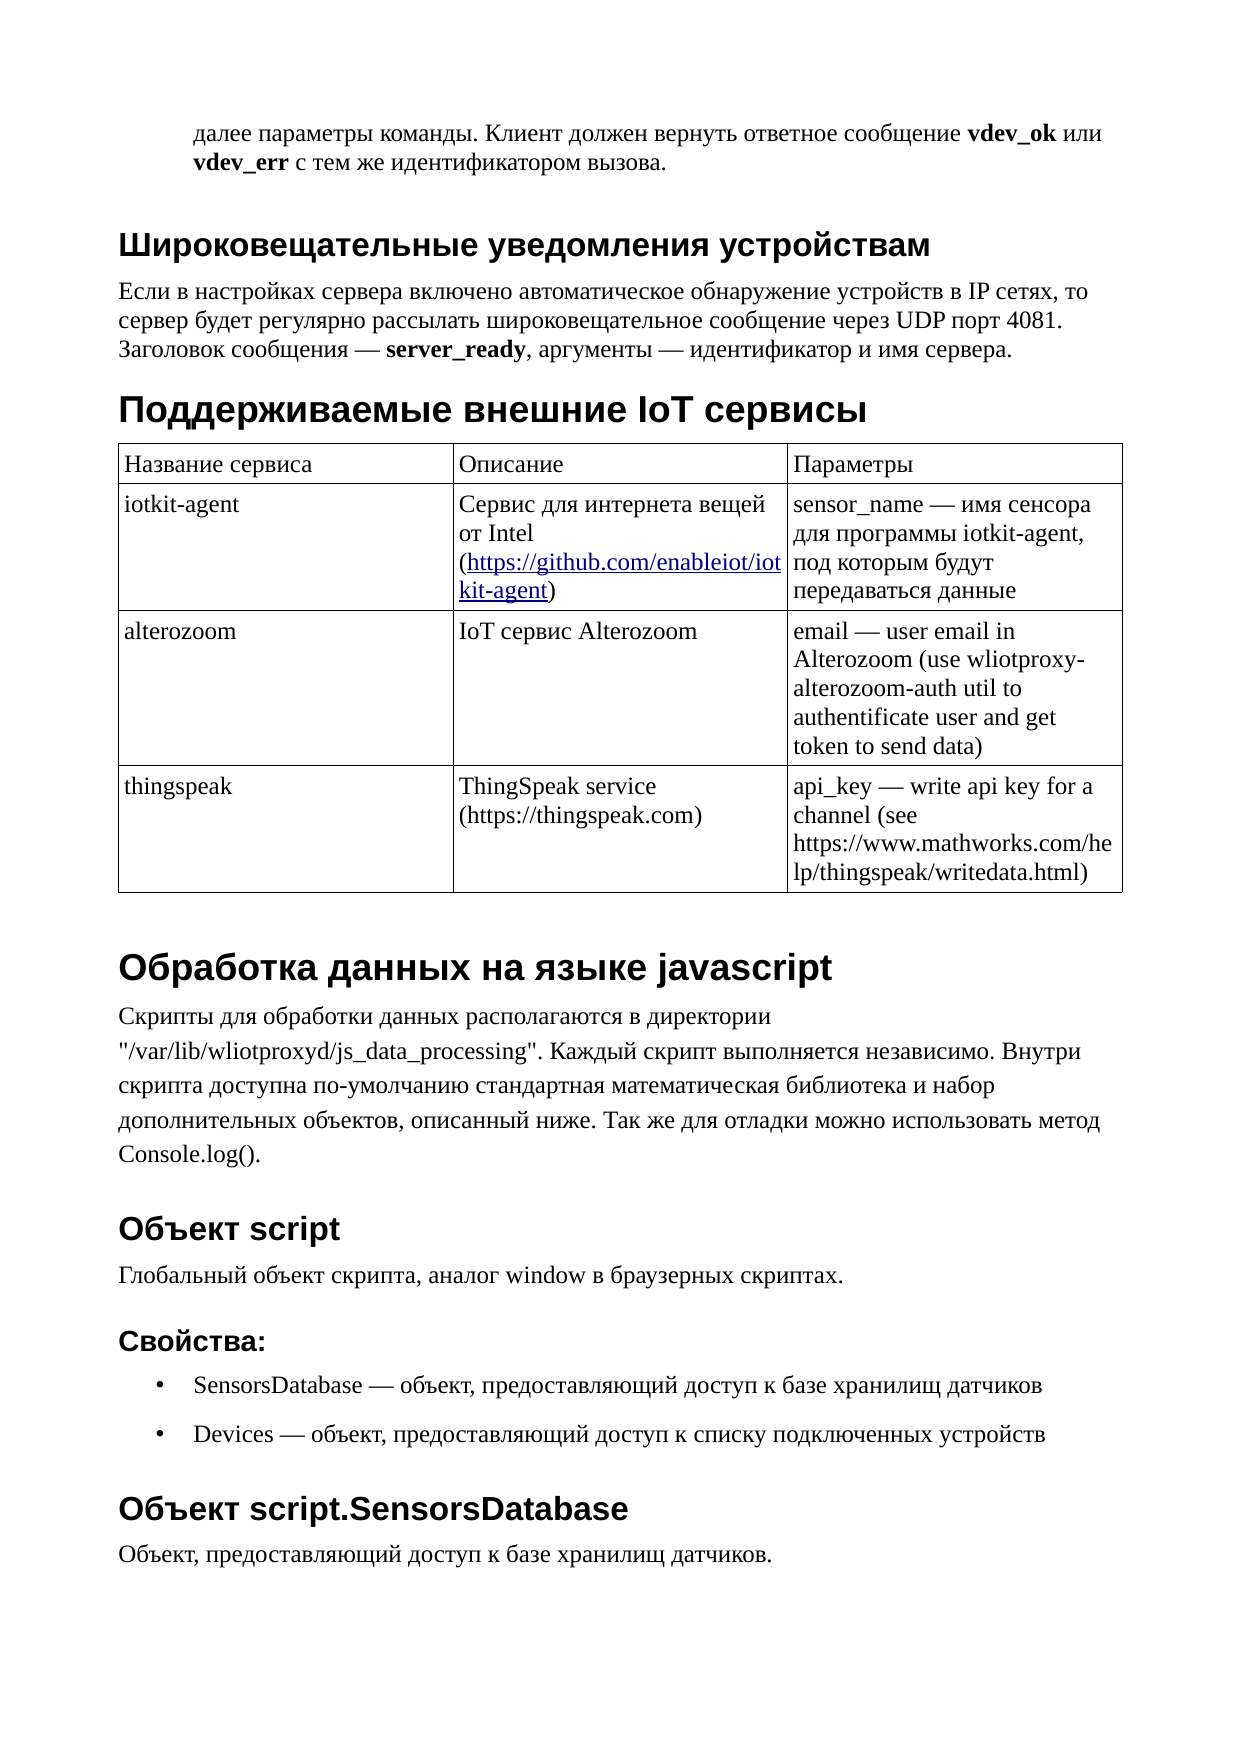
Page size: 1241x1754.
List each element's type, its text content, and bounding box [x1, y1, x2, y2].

text Скрипты для обработки данных располагаются в директории "/var/lib/wliotproxyd/js_data_processing". Каждый скрипт выполняется независимо. Внутри скрипта доступна по-умолчанию стандартная математическая библиотека и набор дополнительных объектов, описанный ниже. Так же для отладки можно использовать метод Console.log(). [118, 1001, 1122, 1168]
subtitle Обработка данных на языке javascript [118, 946, 1122, 989]
table_cell IoT сервис Alterozoom [454, 611, 787, 765]
list SensorsDatabase — объект, предоставляющий доступ к базе хранилищ датчиков [156, 1370, 1122, 1398]
list Devices — объект, предоставляющий доступ к списку подключенных устройств [156, 1419, 1122, 1447]
table_cell api_key — write api key for a channel (see https://www.mathworks.com/help/thingspeak/writedata.html) [788, 766, 1122, 892]
table_header Параметры [788, 444, 1122, 483]
table_cell alterozoom [119, 611, 453, 765]
table_cell thingspeak [119, 766, 453, 892]
subtitle Объект script.SensorsDatabase [118, 1489, 1122, 1527]
text Если в настройках сервера включено автоматическое обнаружение устройств в IP сетях, то сервер будет регулярно рассылать широковещательное сообщение через UDP порт 4081. Заголовок сообщения — server_ready, аргументы — идентификатор и имя сервера. [118, 276, 1122, 362]
list далее параметры команды. Клиент должен вернуть ответное сообщение vdev_ok или vdev_err с тем же идентификатором вызова. [156, 118, 1122, 176]
subtitle Свойства: [118, 1324, 1122, 1357]
table_header Описание [454, 444, 787, 483]
table_cell sensor_name — имя сенсора для программы iotkit-agent, под которым будут передаваться данные [788, 484, 1122, 610]
subtitle Объект script [118, 1209, 1122, 1247]
text Объект, предоставляющий доступ к базе хранилищ датчиков. [118, 1539, 1122, 1568]
subtitle Поддерживаемые внешние IoT сервисы [118, 387, 1122, 431]
subtitle Широковещательные уведомления устройствам [118, 225, 1122, 264]
table_cell Сервис для интернета вещей от Intel (https://github.com/enableiot/iotkit-agent) [454, 484, 787, 610]
text Глобальный объект скрипта, аналог window в браузерных скриптах. [118, 1260, 1122, 1289]
table_cell email — user email in Alterozoom (use wliotproxy-alterozoom-auth util to authentificate user and get token to send data) [788, 611, 1122, 765]
table_cell iotkit-agent [119, 484, 453, 610]
table_cell ThingSpeak service (https://thingspeak.com) [454, 766, 787, 892]
table_header Название сервиса [119, 444, 453, 483]
